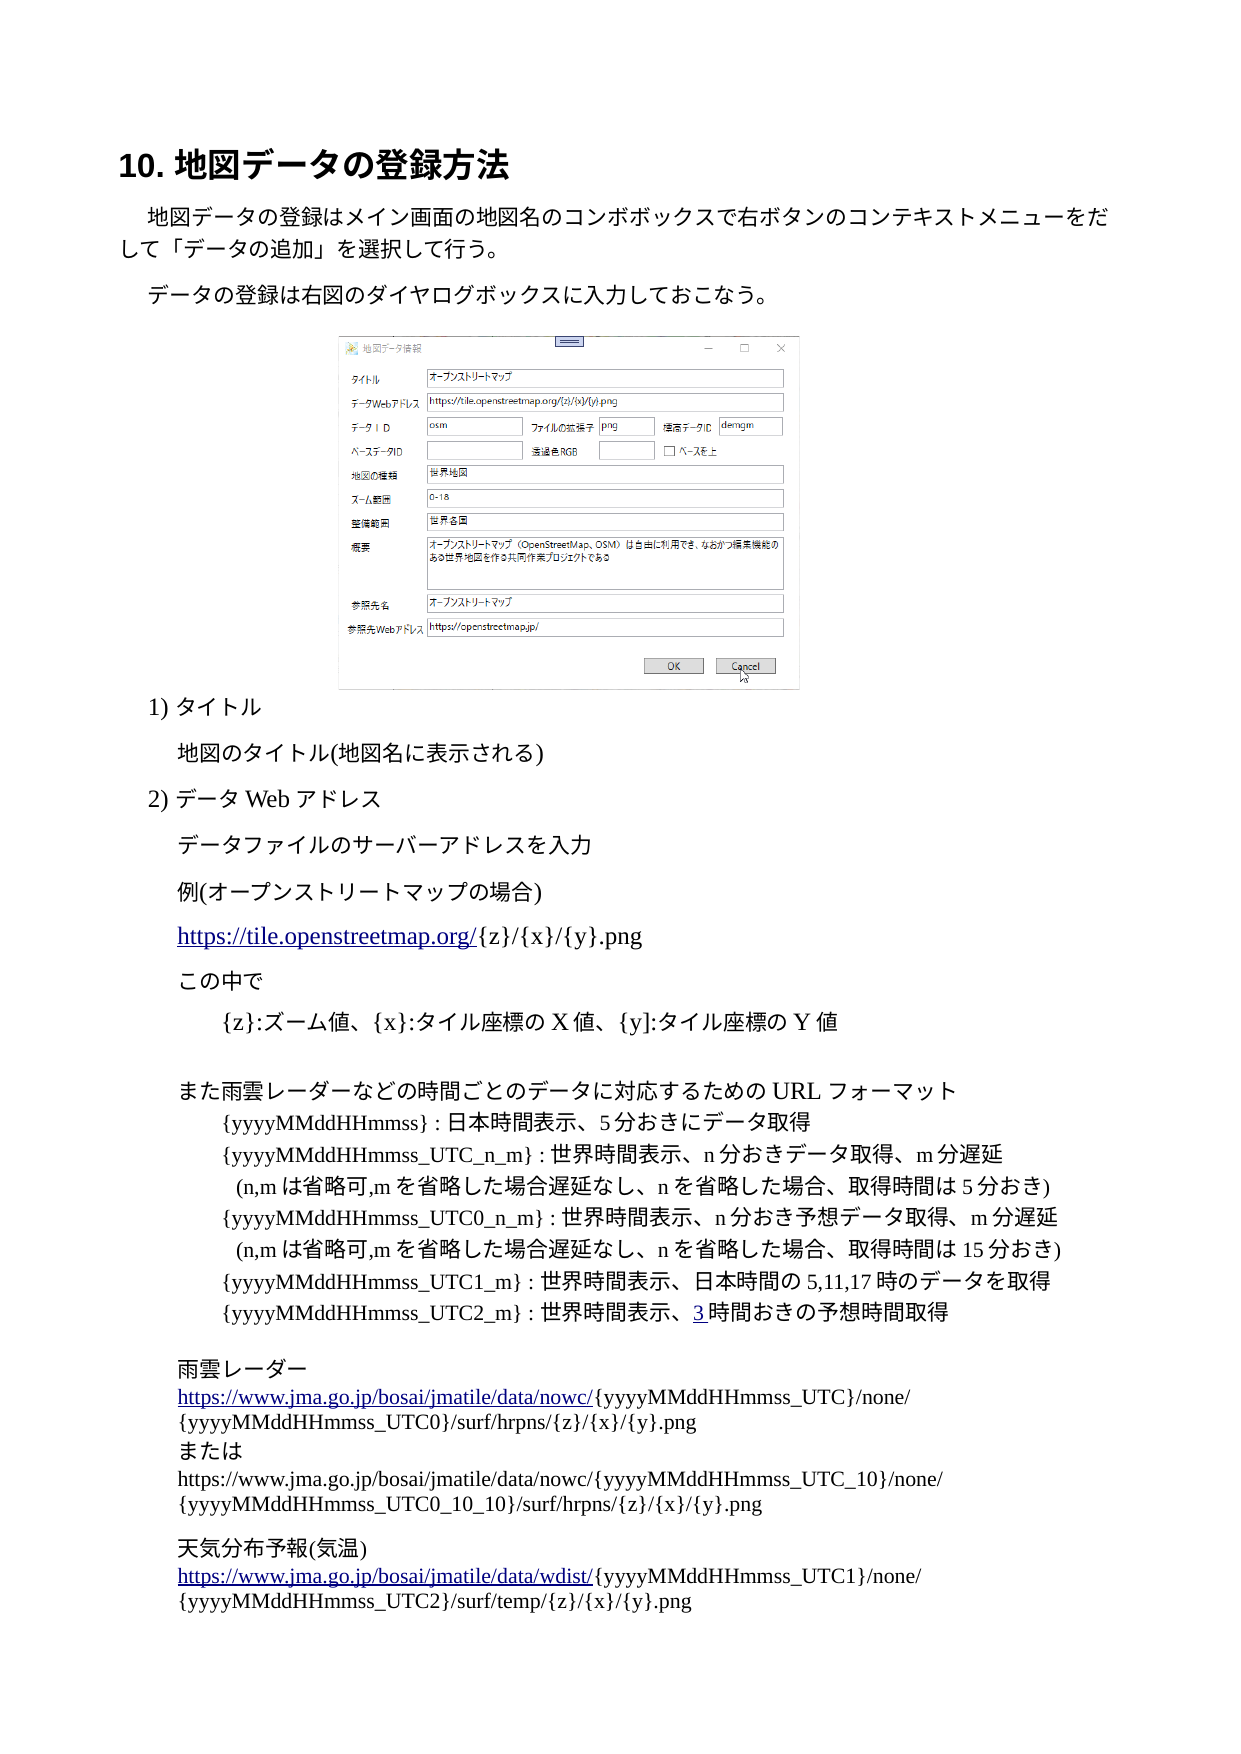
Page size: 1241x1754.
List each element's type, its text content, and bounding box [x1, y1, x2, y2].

text 2) データWebアドレス [118, 782, 1122, 814]
text {yyyyMMddHHmmss_UTC2_m} : 世界時間表示、3時間おきの予想時間取得 [177, 1295, 1122, 1327]
text データファイルのサーバーアドレスを入力 [148, 828, 1122, 860]
text 天気分布予報(気温) https://www.jma.go.jp/bosai/jmatile/data/wdist/{yyyyMMddHHmmss_UTC1}/none/{yyyyMMddHHmmss_UTC2}/surf/temp/{z}/{x}/{y}.png [177, 1531, 1122, 1613]
text {yyyyMMddHHmmss_UTC1_m} : 世界時間表示、日本時間の5,11,17時のデータを取得 [177, 1264, 1122, 1295]
text 例(オープンストリートマップの場合) [148, 875, 1122, 906]
subtitle 10. 地図データの登録方法 [118, 139, 1122, 187]
text 地図のタイトル(地図名に表示される) [148, 736, 1122, 768]
text {yyyyMMddHHmmss_UTC_n_m} : 世界時間表示、n分おきデータ取得、m分遅延 [177, 1137, 1122, 1169]
text また雨雲レーダーなどの時間ごとのデータに対応するためのURLフォーマット [148, 1074, 1122, 1105]
text (n,mは省略可,mを省略した場合遅延なし、nを省略した場合、取得時間は15分おき) [177, 1232, 1122, 1264]
text https://tile.openstreetmap.org/{z}/{x}/{y}.png [148, 921, 1122, 950]
text この中で [148, 964, 1122, 996]
text {yyyyMMddHHmmss_UTC0_n_m} : 世界時間表示、n分おき予想データ取得、m分遅延 [177, 1200, 1122, 1232]
text 雨雲レーダー https://www.jma.go.jp/bosai/jmatile/data/nowc/{yyyyMMddHHmmss_UTC}/none/{yyyyMMddHHmmss_UTC0}/surf/hrpns/{z}/{x}/{y}.png または https://www.jma.go.jp/bosai/jmatile/data/nowc/{yyyyMMddHHmmss_UTC_10}/none/{yyyyMMddHHmmss_UTC0_10_10}/surf/hrpns/{z}/{x}/{y}.png [177, 1352, 1122, 1516]
text (n,mは省略可,mを省略した場合遅延なし、nを省略した場合、取得時間は5分おき) [177, 1169, 1122, 1200]
text {yyyyMMddHHmmss} : 日本時間表示、5分おきにデータ取得 [177, 1105, 1122, 1137]
picture [338, 336, 800, 690]
text 1) タイトル [118, 324, 1122, 721]
text データの登録は右図のダイヤログボックスに入力しておこなう。 [118, 278, 1122, 309]
text {z}:ズーム値、{x}:タイル座標のX値、{y]:タイル座標のY値 [148, 1005, 1122, 1065]
text 地図データの登録はメイン画面の地図名のコンボボックスで右ボタンのコンテキストメニューをだして「データの追加」を選択して行う。 [118, 200, 1122, 263]
